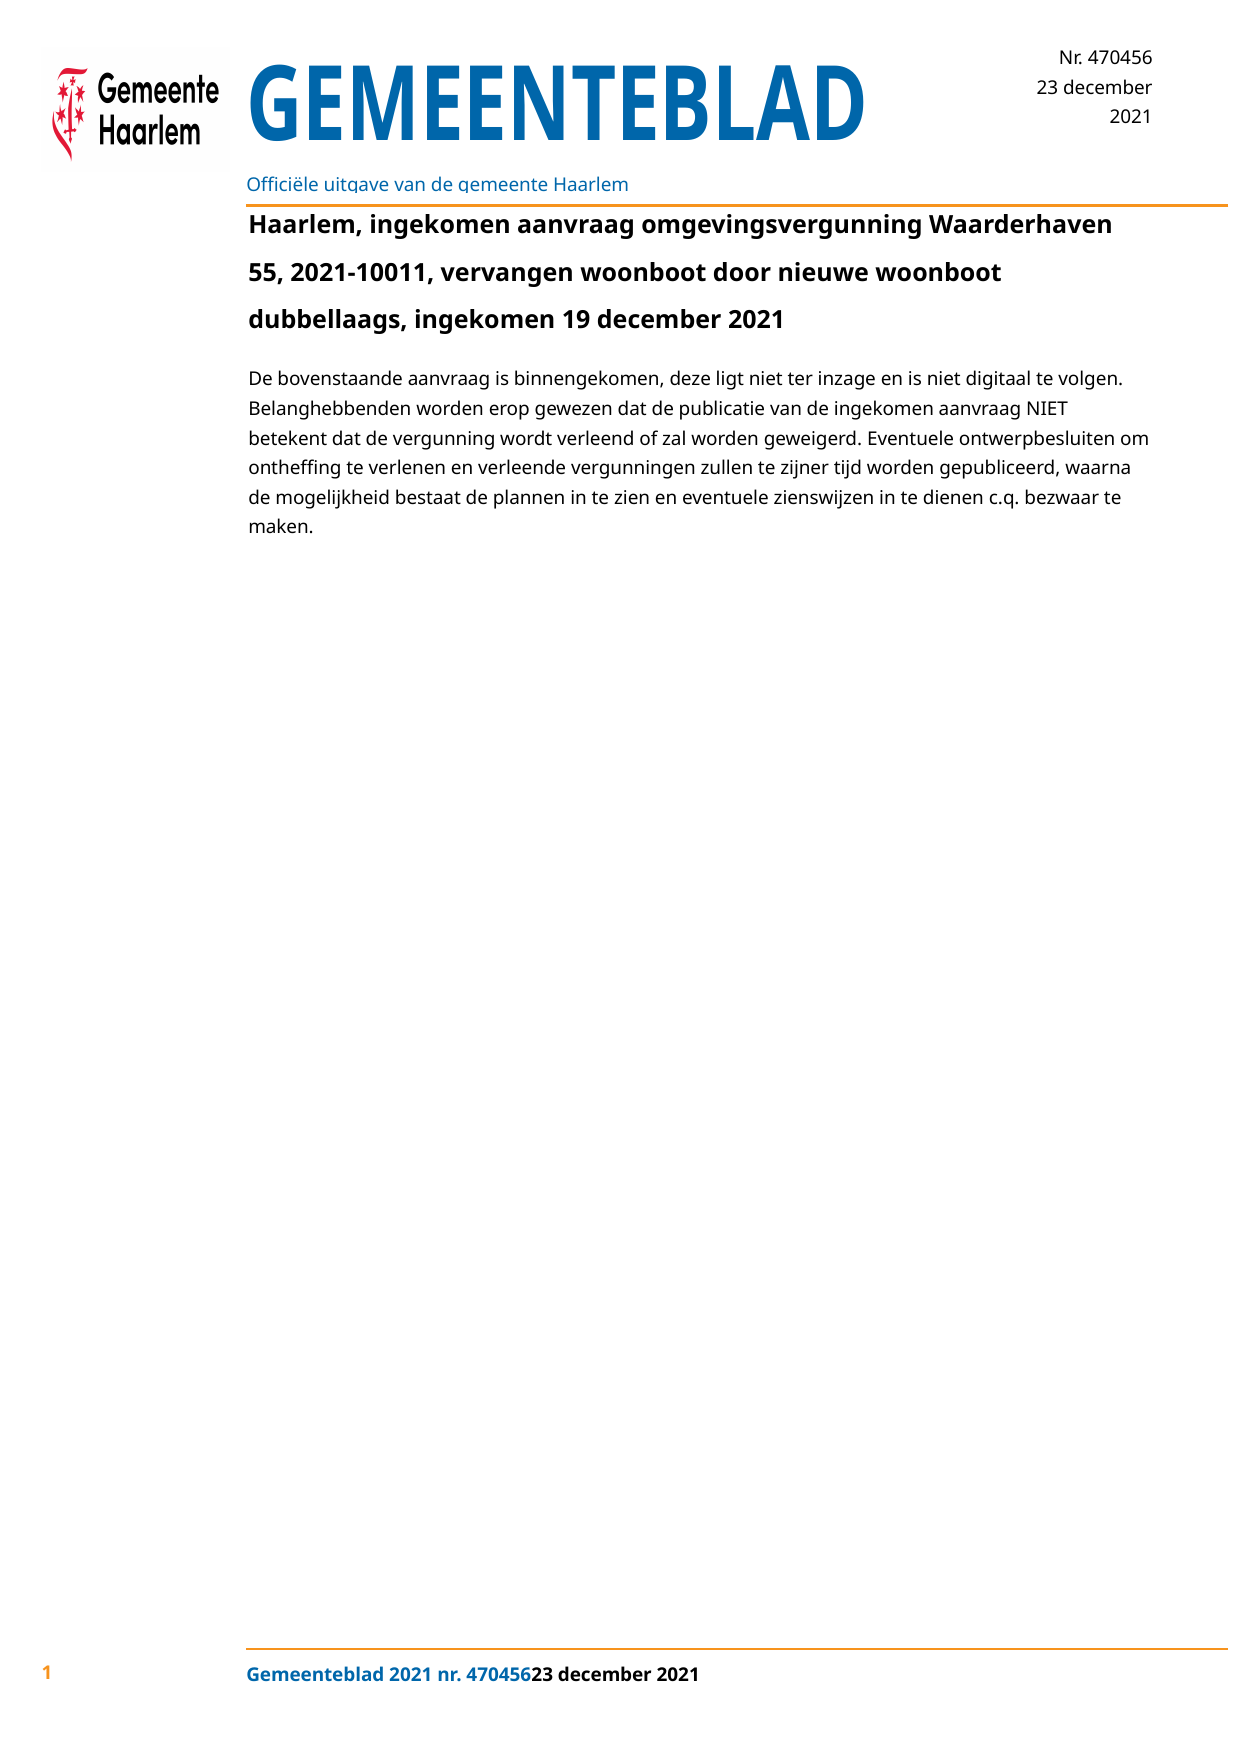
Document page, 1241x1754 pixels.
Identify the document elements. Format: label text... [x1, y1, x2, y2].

picture [41, 47, 231, 172]
text Haarlem, ingekomen aanvraag omgevingsvergunning Waarderhaven 55, 2021-10011, vervangen woonboot door nieuwe woonboot dubbellaags, ingekomen 19 december 2021 [248, 207, 1152, 336]
text De bovenstaande aanvraag is binnengekomen, deze ligt niet ter inzage en is niet digitaal te volgen. Belanghebbenden worden erop gewezen dat de publicatie van de ingekomen aanvraag NIET betekent dat de vergunning wordt verleend of zal worden geweigerd. Eventuele ontwerpbesluiten om ontheffing te verlenen en verleende vergunningen zullen te zijner tijd worden gepubliceerd, waarna de mogelijkheid bestaat de plannen in te zien en eventuele zienswijzen in te dienen c.q. bezwaar te maken. [248, 366, 1152, 539]
